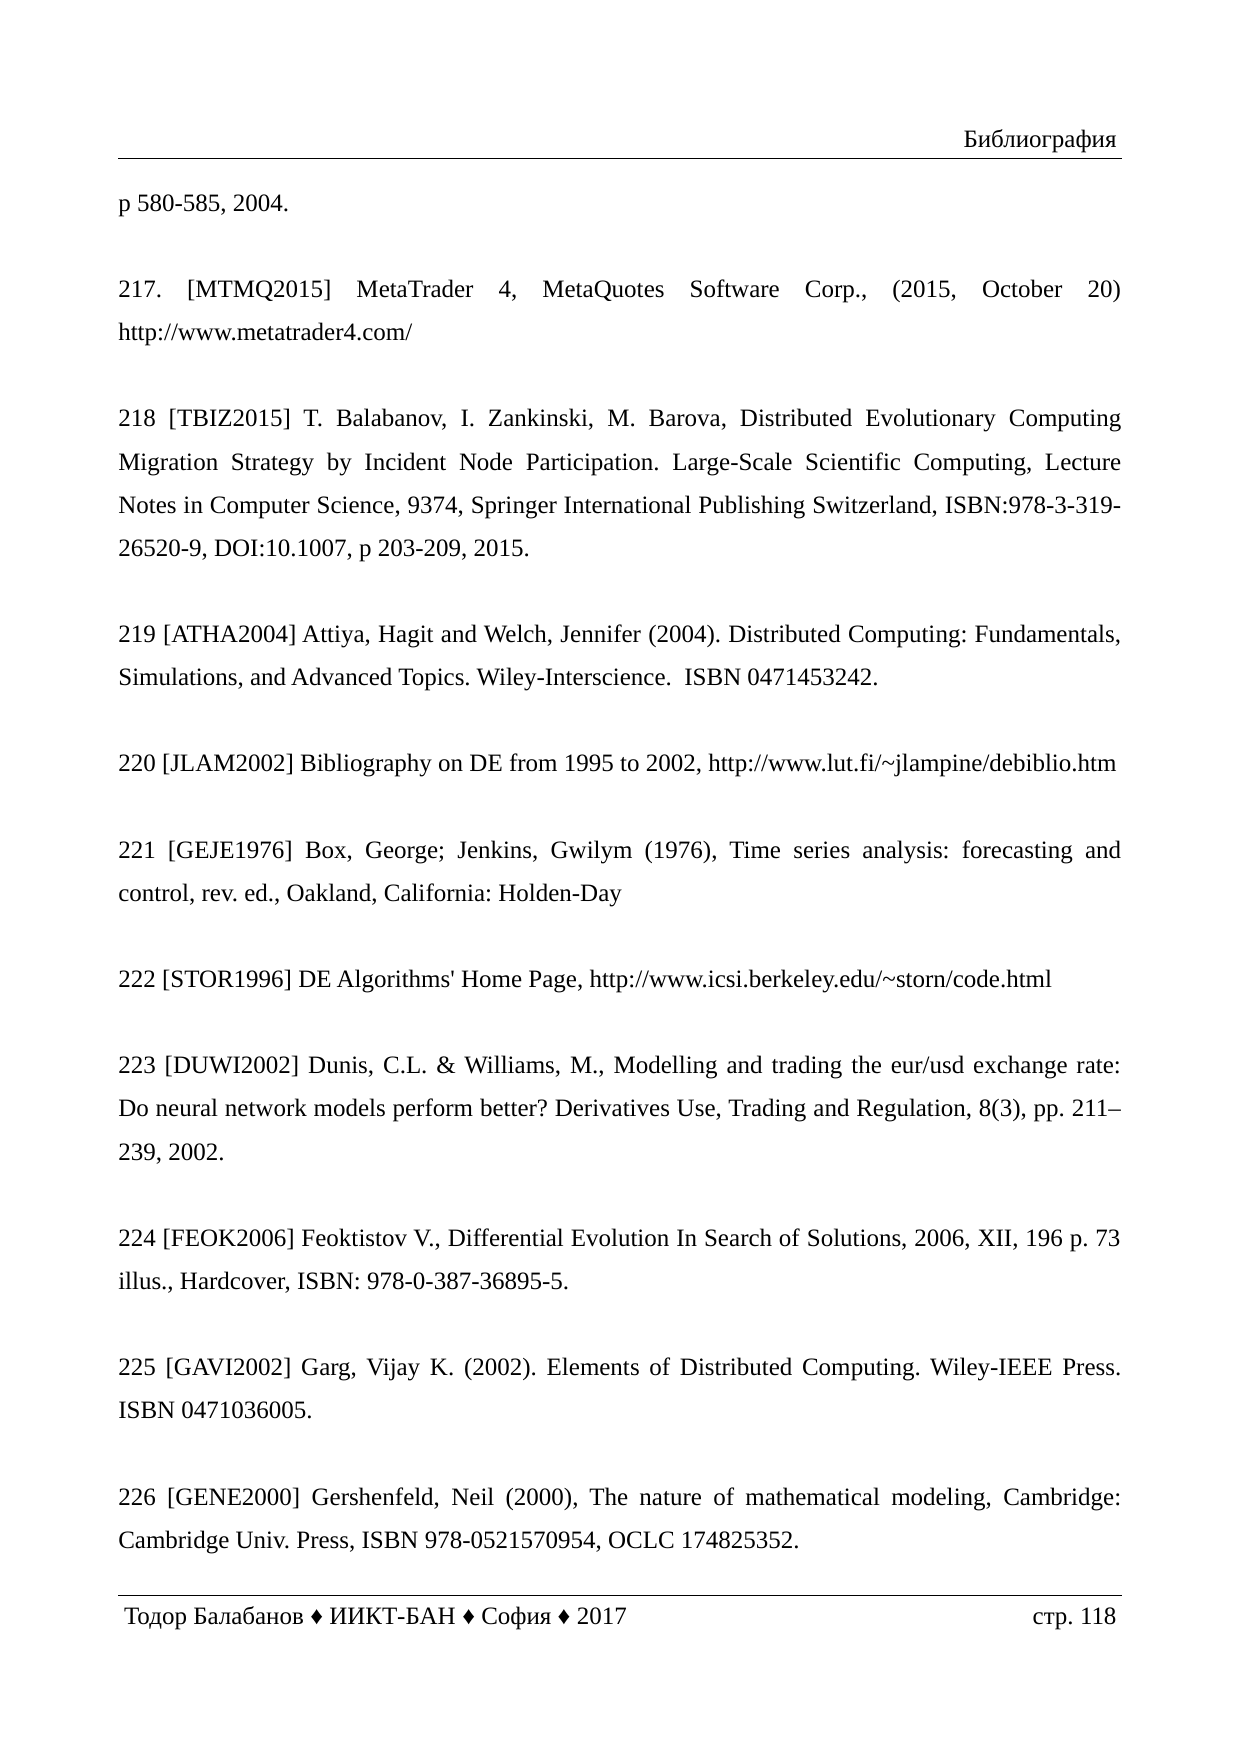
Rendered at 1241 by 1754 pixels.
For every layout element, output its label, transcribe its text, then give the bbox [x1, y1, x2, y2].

text 217. [MTMQ2015] MetaTrader 4, MetaQuotes Software Corp., (2015, October 20) http://www.metatrader4.com/ [118, 274, 1122, 346]
text 218 [TBIZ2015] T. Balabanov, I. Zankinski, M. Barova, Distributed Evolutionary Computing Migration Strategy by Incident Node Participation. Large-Scale Scientific Computing, Lecture Notes in Computer Science, 9374, Springer International Publishing Switzerland, ISBN:978-3-319-26520-9, DOI:10.1007, p 203-209, 2015. [118, 403, 1122, 562]
text 224 [FEOK2006] Feoktistov V., Differential Evolution In Search of Solutions, 2006, XII, 196 p. 73 illus., Hardcover, ISBN: 978-0-387-36895-5. [118, 1223, 1122, 1295]
text 226 [GENE2000] Gershenfeld, Neil (2000), The nature of mathematical modeling, Cambridge: Cambridge Univ. Press, ISBN 978-0521570954, OCLC 174825352. [118, 1482, 1122, 1553]
text 225 [GAVI2002] Garg, Vijay K. (2002). Elements of Distributed Computing. Wiley-IEEE Press. ISBN 0471036005. [118, 1352, 1122, 1424]
text 223 [DUWI2002] Dunis, C.L. & Williams, M., Modelling and trading the eur/usd exchange rate: Do neural network models perform better? Derivatives Use, Trading and Regulation, 8(3), pp. 211–239, 2002. [118, 1050, 1122, 1165]
text 219 [ATHA2004] Attiya, Hagit and Welch, Jennifer (2004). Distributed Computing: Fundamentals, Simulations, and Advanced Topics. Wiley-Interscience. ISBN 0471453242. [118, 619, 1122, 691]
text 220 [JLAM2002] Bibliography on DE from 1995 to 2002, http://www.lut.fi/~jlampine/debiblio.htm [118, 748, 1122, 777]
text p 580-585, 2004. [118, 188, 1122, 217]
text 222 [STOR1996] DE Algorithms' Home Page, http://www.icsi.berkeley.edu/~storn/code.html [118, 964, 1122, 993]
text 221 [GEJE1976] Box, George; Jenkins, Gwilym (1976), Time series analysis: forecasting and control, rev. ed., Oakland, California: Holden-Day [118, 835, 1122, 907]
